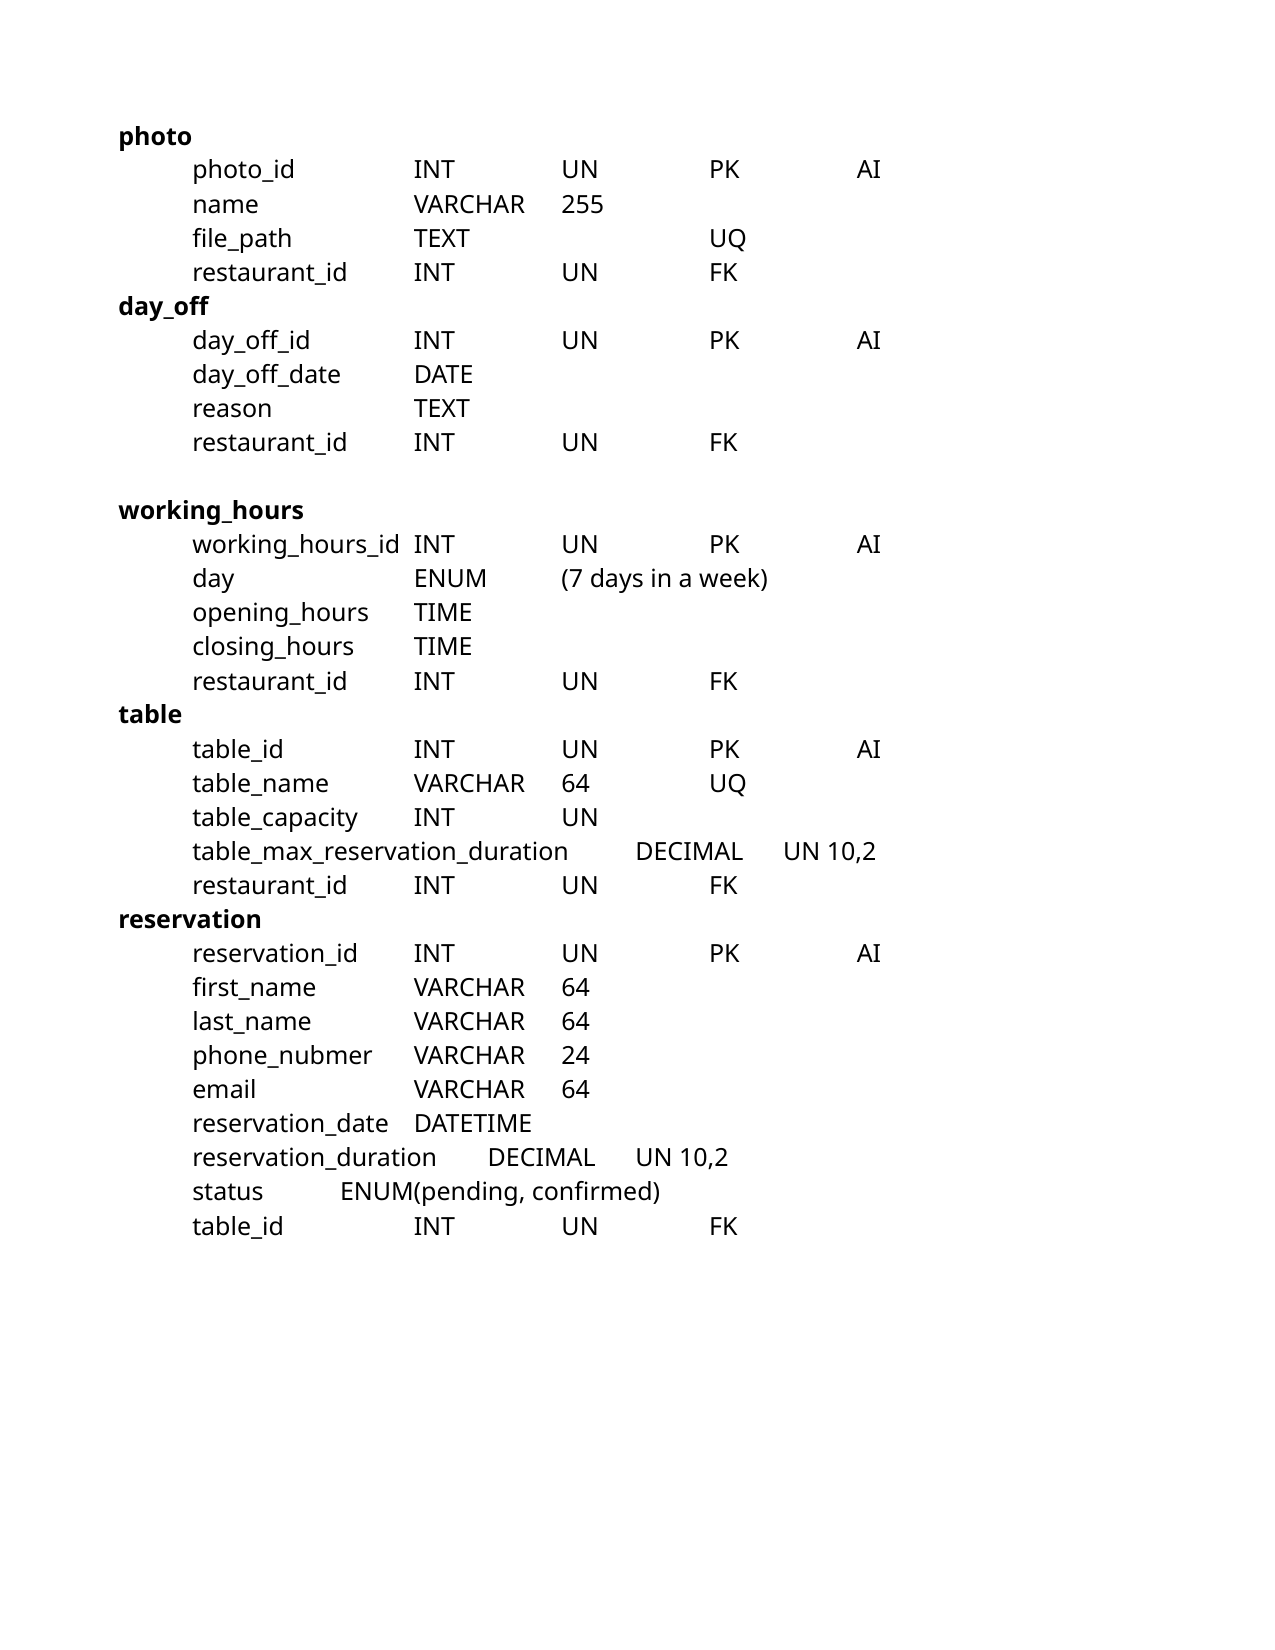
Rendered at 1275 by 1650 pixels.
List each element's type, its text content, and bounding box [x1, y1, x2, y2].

text table_max_reservation_duration DECIMAL UN 10,2 [118, 833, 1157, 867]
text reservation_duration DECIMAL UN 10,2 [118, 1140, 1157, 1174]
text reason TEXT [118, 391, 1157, 425]
text file_path TEXT UQ [118, 220, 1157, 254]
text day_off_date DATE [118, 357, 1157, 391]
text table_capacity INT UN [118, 799, 1157, 833]
text day ENUM (7 days in a week) [118, 561, 1157, 595]
text table [118, 697, 1157, 731]
text closing_hours TIME [118, 629, 1157, 663]
text day_off [118, 288, 1157, 322]
text table_name VARCHAR 64 UQ [118, 765, 1157, 799]
text last_name VARCHAR 64 [118, 1004, 1157, 1038]
text working_hours_id INT UN PK AI [118, 527, 1157, 561]
text photo_id INT UN PK AI [118, 152, 1157, 186]
text photo [118, 118, 1157, 152]
text restaurant_id INT UN FK [118, 663, 1157, 697]
text restaurant_id INT UN FK [118, 867, 1157, 902]
text name VARCHAR 255 [118, 186, 1157, 220]
text status ENUM(pending, confirmed) [118, 1174, 1157, 1208]
text phone_nubmer VARCHAR 24 [118, 1038, 1157, 1072]
text working_hours [118, 493, 1157, 527]
text reservation [118, 902, 1157, 936]
text restaurant_id INT UN FK [118, 425, 1157, 459]
text first_name VARCHAR 64 [118, 970, 1157, 1004]
text reservation_id INT UN PK AI [118, 936, 1157, 970]
text table_id INT UN FK [118, 1208, 1157, 1242]
text opening_hours TIME [118, 595, 1157, 629]
text day_off_id INT UN PK AI [118, 322, 1157, 357]
text email VARCHAR 64 [118, 1072, 1157, 1106]
text restaurant_id INT UN FK [118, 254, 1157, 288]
text table_id INT UN PK AI [118, 731, 1157, 765]
text reservation_date DATETIME [118, 1106, 1157, 1140]
